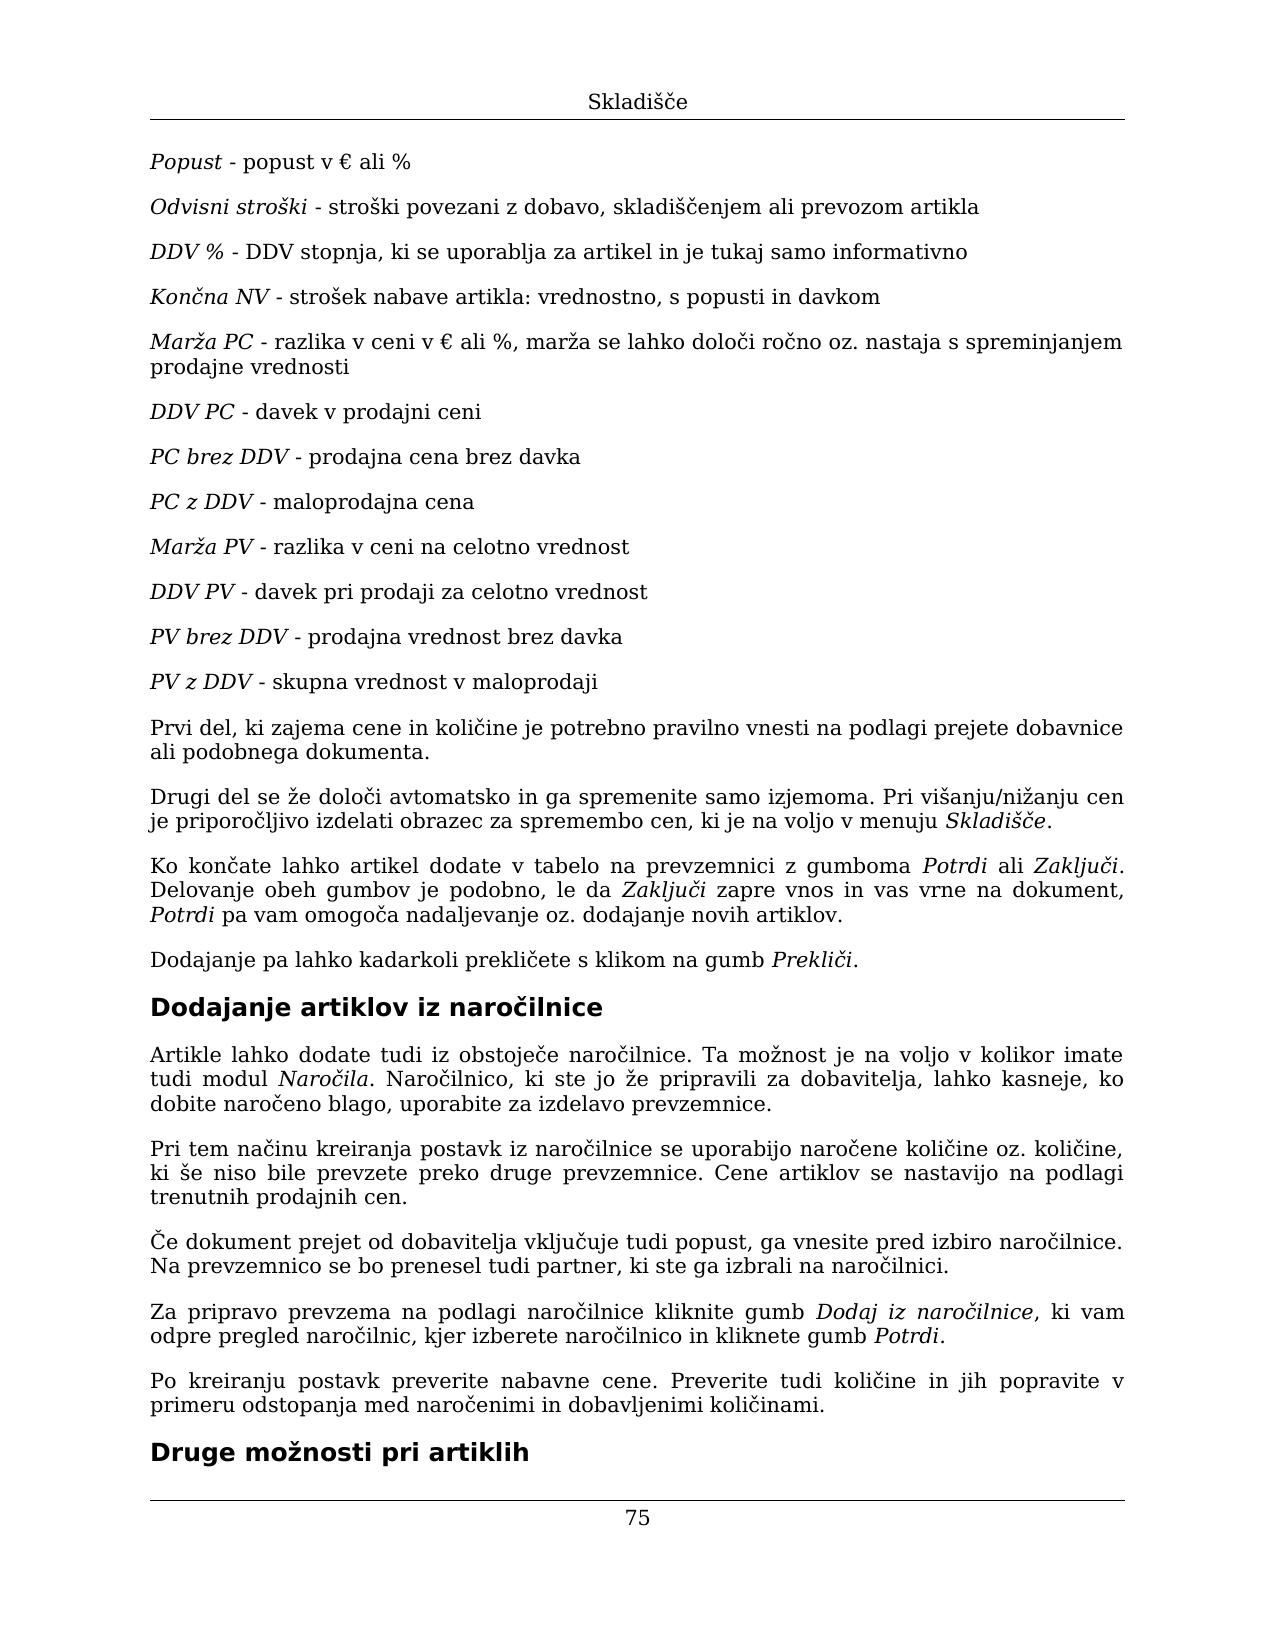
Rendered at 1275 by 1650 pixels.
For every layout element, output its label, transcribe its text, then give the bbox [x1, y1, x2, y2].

text PC z DDV - maloprodajna cena [150, 490, 1125, 514]
text PC brez DDV - prodajna cena brez davka [150, 445, 1125, 469]
text Pri tem načinu kreiranja postavk iz naročilnice se uporabijo naročene količine oz. količine, ki še niso bile prevzete preko druge prevzemnice. Cene artiklov se nastavijo na podlagi trenutnih prodajnih cen. [150, 1137, 1125, 1209]
text Drugi del se že določi avtomatsko in ga spremenite samo izjemoma. Pri višanju/nižanju cen je priporočljivo izdelati obrazec za spremembo cen, ki je na voljo v menuju Skladišče. [150, 785, 1125, 833]
text Ko končate lahko artikel dodate v tabelo na prevzemnici z gumboma Potrdi ali Zaključi. Delovanje obeh gumbov je podobno, le da Zaključi zapre vnos in vas vrne na dokument, Potrdi pa vam omogoča nadaljevanje oz. dodajanje novih artiklov. [150, 854, 1125, 927]
text Artikle lahko dodate tudi iz obstoječe naročilnice. Ta možnost je na voljo v kolikor imate tudi modul Naročila. Naročilnico, ki ste jo že pripravili za dobavitelja, lahko kasneje, ko dobite naročeno blago, uporabite za izdelavo prevzemnice. [150, 1043, 1125, 1116]
text Dodajanje artiklov iz naročilnice [150, 993, 1125, 1022]
text DDV % - DDV stopnja, ki se uporablja za artikel in je tukaj samo informativno [150, 240, 1125, 264]
text Popust - popust v € ali % [150, 150, 1125, 174]
text Po kreiranju postavk preverite nabavne cene. Preverite tudi količine in jih popravite v primeru odstopanja med naročenimi in dobavljenimi količinami. [150, 1369, 1125, 1418]
text Odvisni stroški - stroški povezani z dobavo, skladiščenjem ali prevozom artikla [150, 195, 1125, 219]
text Druge možnosti pri artiklih [150, 1438, 1125, 1468]
text Prvi del, ki zajema cene in količine je potrebno pravilno vnesti na podlagi prejete dobavnice ali podobnega dokumenta. [150, 716, 1125, 764]
text Za pripravo prevzema na podlagi naročilnice kliknite gumb Dodaj iz naročilnice, ki vam odpre pregled naročilnic, kjer izberete naročilnico in kliknete gumb Potrdi. [150, 1300, 1125, 1348]
text DDV PC - davek v prodajni ceni [150, 400, 1125, 424]
text PV brez DDV - prodajna vrednost brez davka [150, 625, 1125, 649]
text Marža PV - razlika v ceni na celotno vrednost [150, 535, 1125, 559]
text Marža PC - razlika v ceni v € ali %, marža se lahko določi ročno oz. nastaja s spreminjanjem prodajne vrednosti [150, 330, 1125, 379]
text Dodajanje pa lahko kadarkoli prekličete s klikom na gumb Prekliči. [150, 948, 1125, 972]
text Če dokument prejet od dobavitelja vključuje tudi popust, ga vnesite pred izbiro naročilnice. Na prevzemnico se bo prenesel tudi partner, ki ste ga izbrali na naročilnici. [150, 1230, 1125, 1279]
text PV z DDV - skupna vrednost v maloprodaji [150, 670, 1125, 695]
text Končna NV - strošek nabave artikla: vrednostno, s popusti in davkom [150, 285, 1125, 309]
text DDV PV - davek pri prodaji za celotno vrednost [150, 580, 1125, 604]
